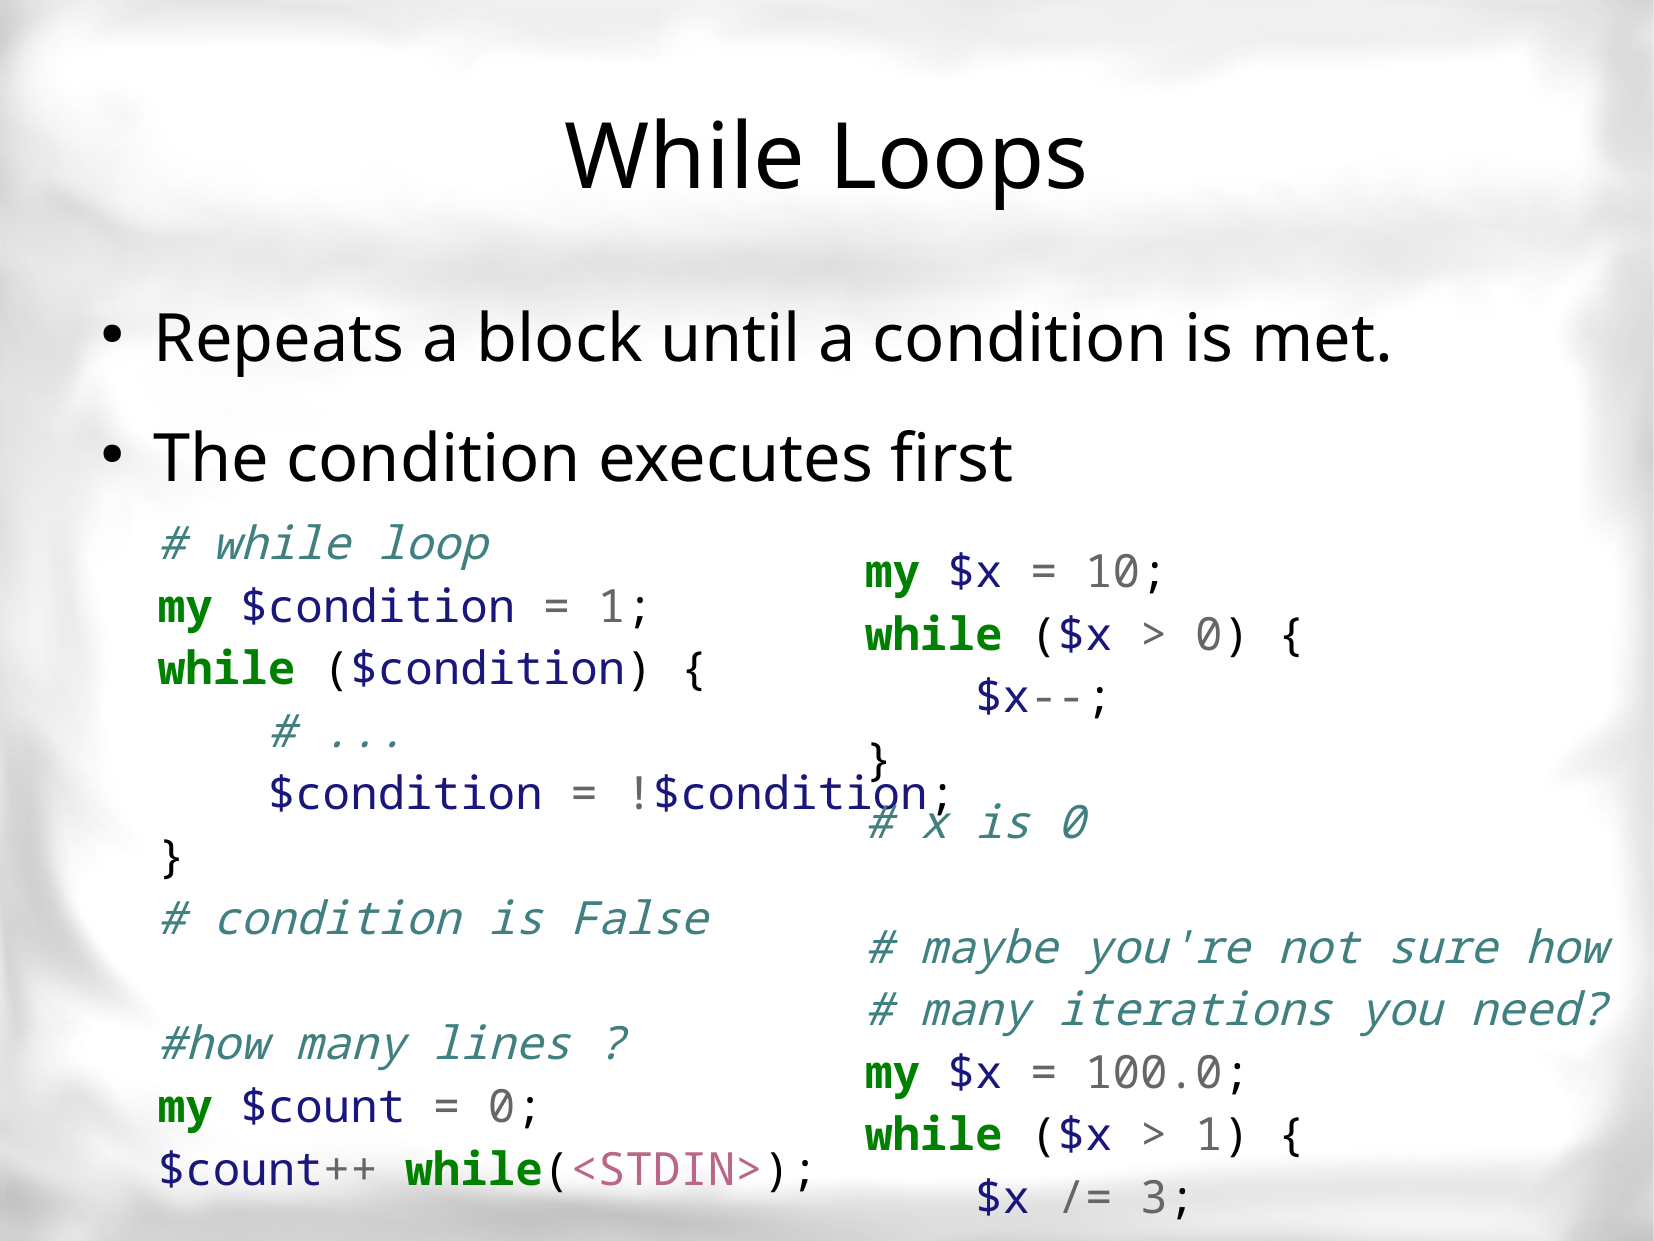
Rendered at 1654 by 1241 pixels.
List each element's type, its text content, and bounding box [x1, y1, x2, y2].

title While Loops [82, 49, 1571, 257]
text_box # while loop my $condition = 1; while ($condition) { # ... $condition = !$condition; } # condition is False #how many lines ? my $count = 0; $count++ while(<STDIN>); [143, 503, 840, 1159]
picture [0, 0, 1654, 1241]
text_box my $x = 10; while ($x > 0) { $x--; } # x is 0 # maybe you're not sure how # many iterations you need? my $x = 100.0; while ($x > 1) { $x /= 3; } [850, 531, 1525, 1096]
list Repeats a block until a condition is met. The condition executes first [82, 290, 1538, 1010]
